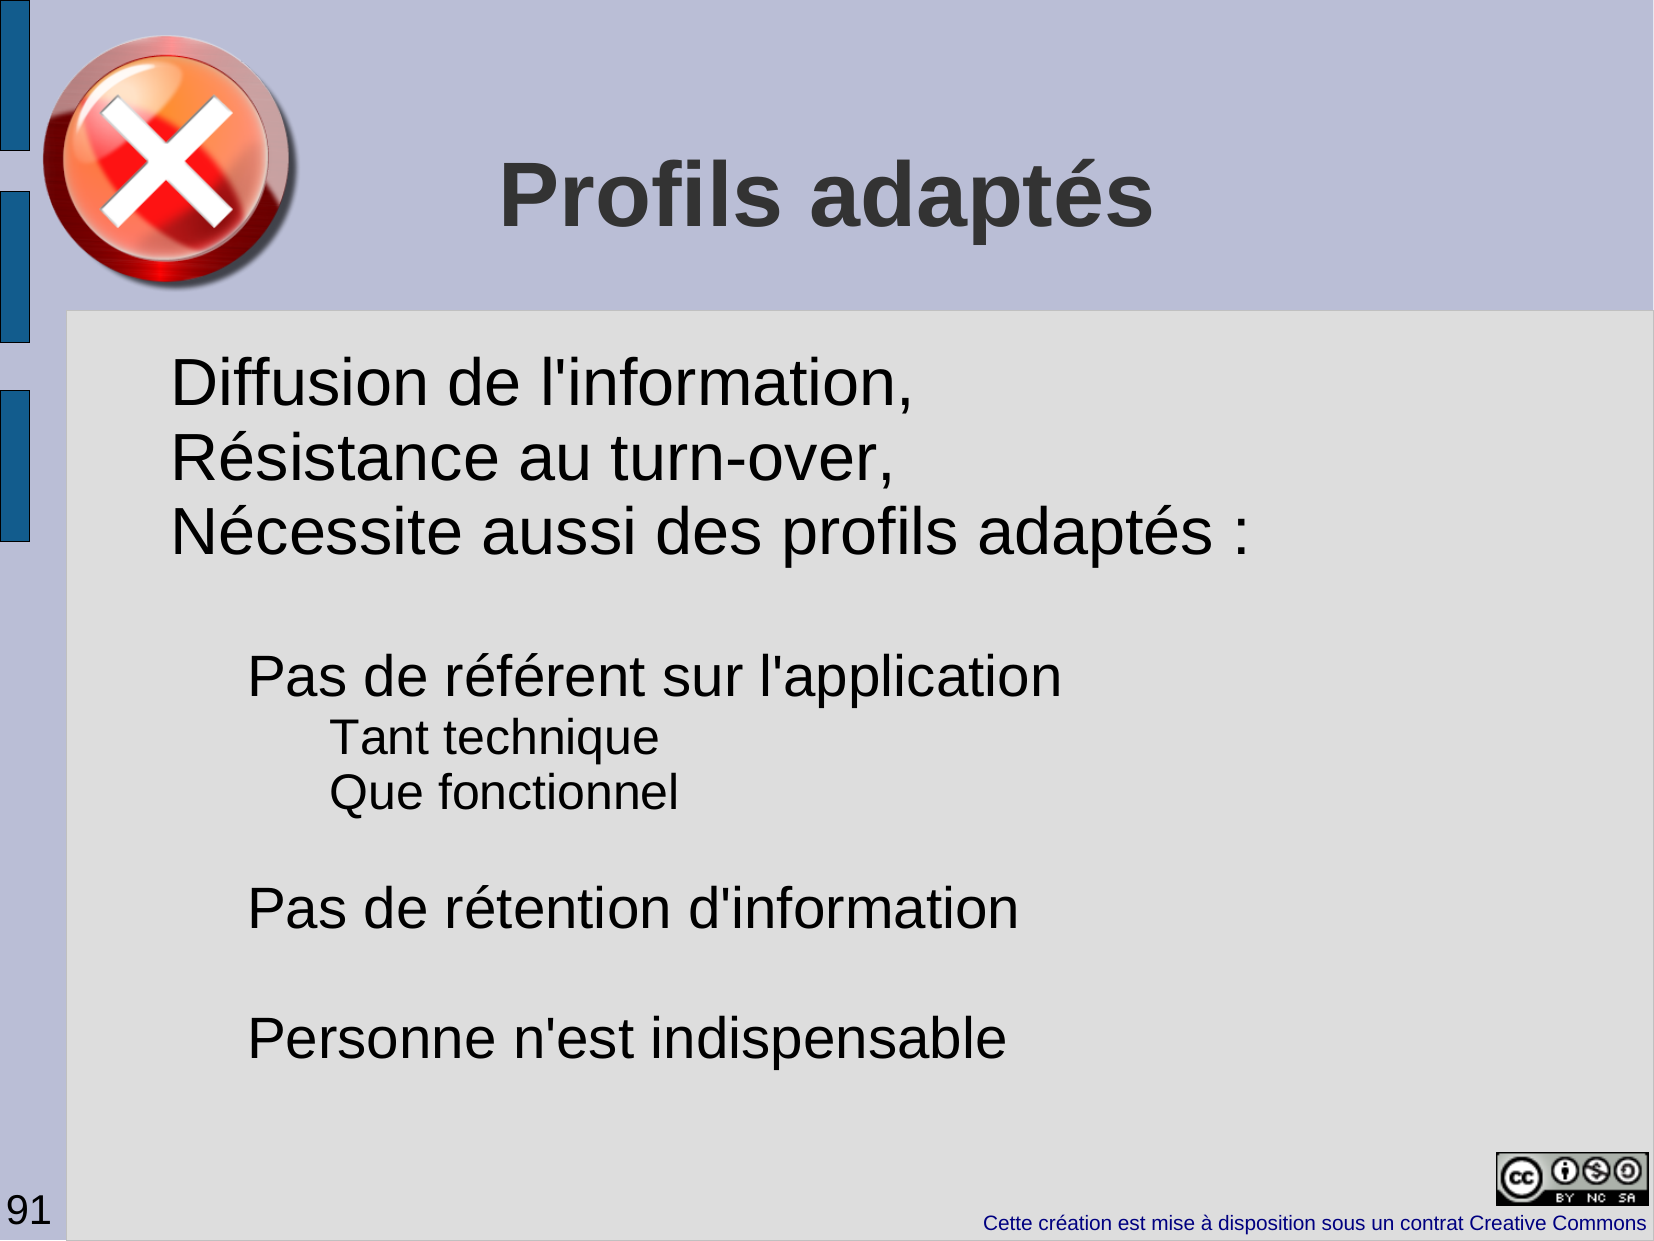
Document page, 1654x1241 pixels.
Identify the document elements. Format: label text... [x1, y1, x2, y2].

title Profils adaptés [121, 91, 1534, 299]
list Diffusion de l'information, Résistance au turn-over, Nécessite aussi des profils adaptés : Pas de référent sur l'application Tant technique Que fonctionnel Pas de rétention d'information Personne n'est indispensable [152, 344, 1595, 1127]
picture [1496, 1152, 1649, 1206]
picture [29, 22, 303, 296]
